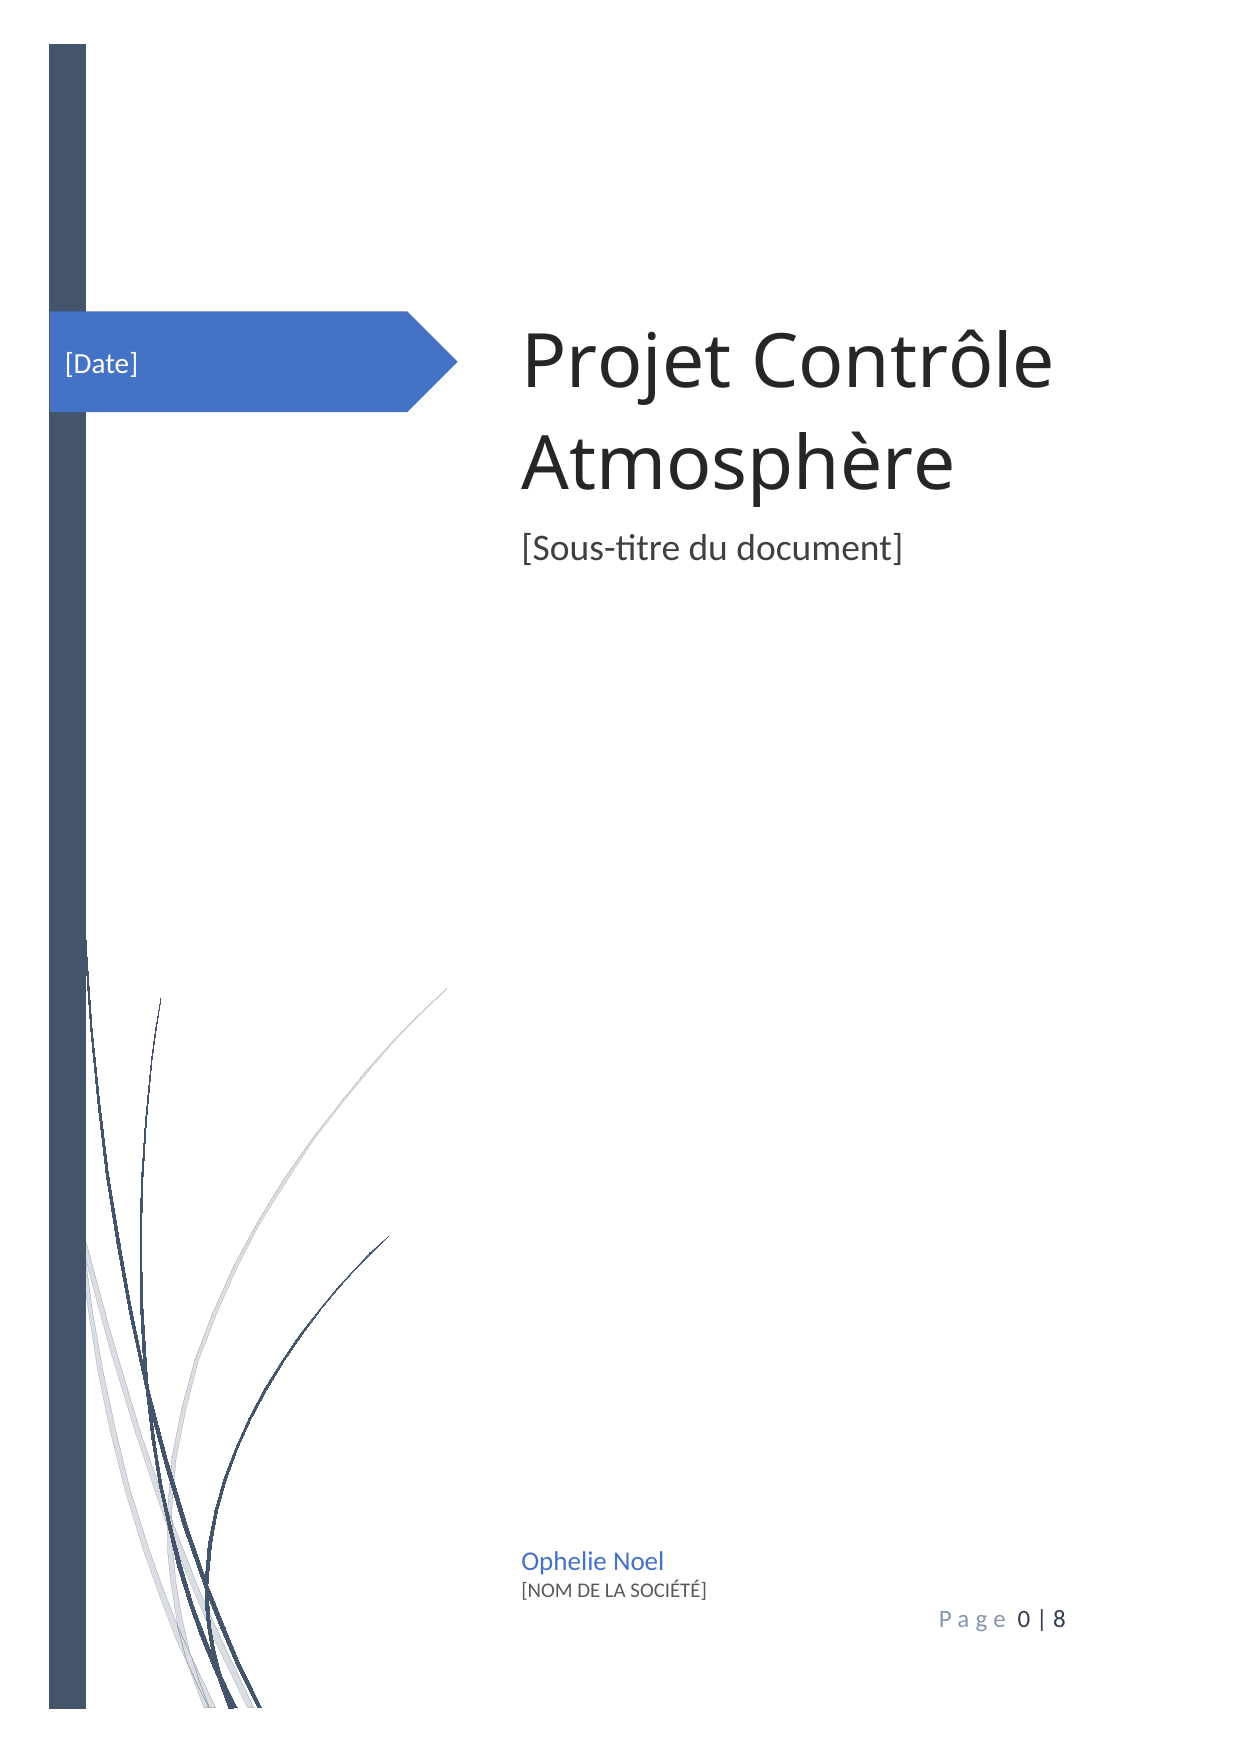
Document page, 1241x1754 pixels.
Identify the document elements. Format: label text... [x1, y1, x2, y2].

text Projet Contrôle Atmosphère [521, 307, 1078, 511]
text [nom de la société] [521, 1577, 1079, 1603]
text [Sous-titre du document] [521, 524, 1078, 570]
text Ophelie Noel [521, 1544, 1079, 1577]
